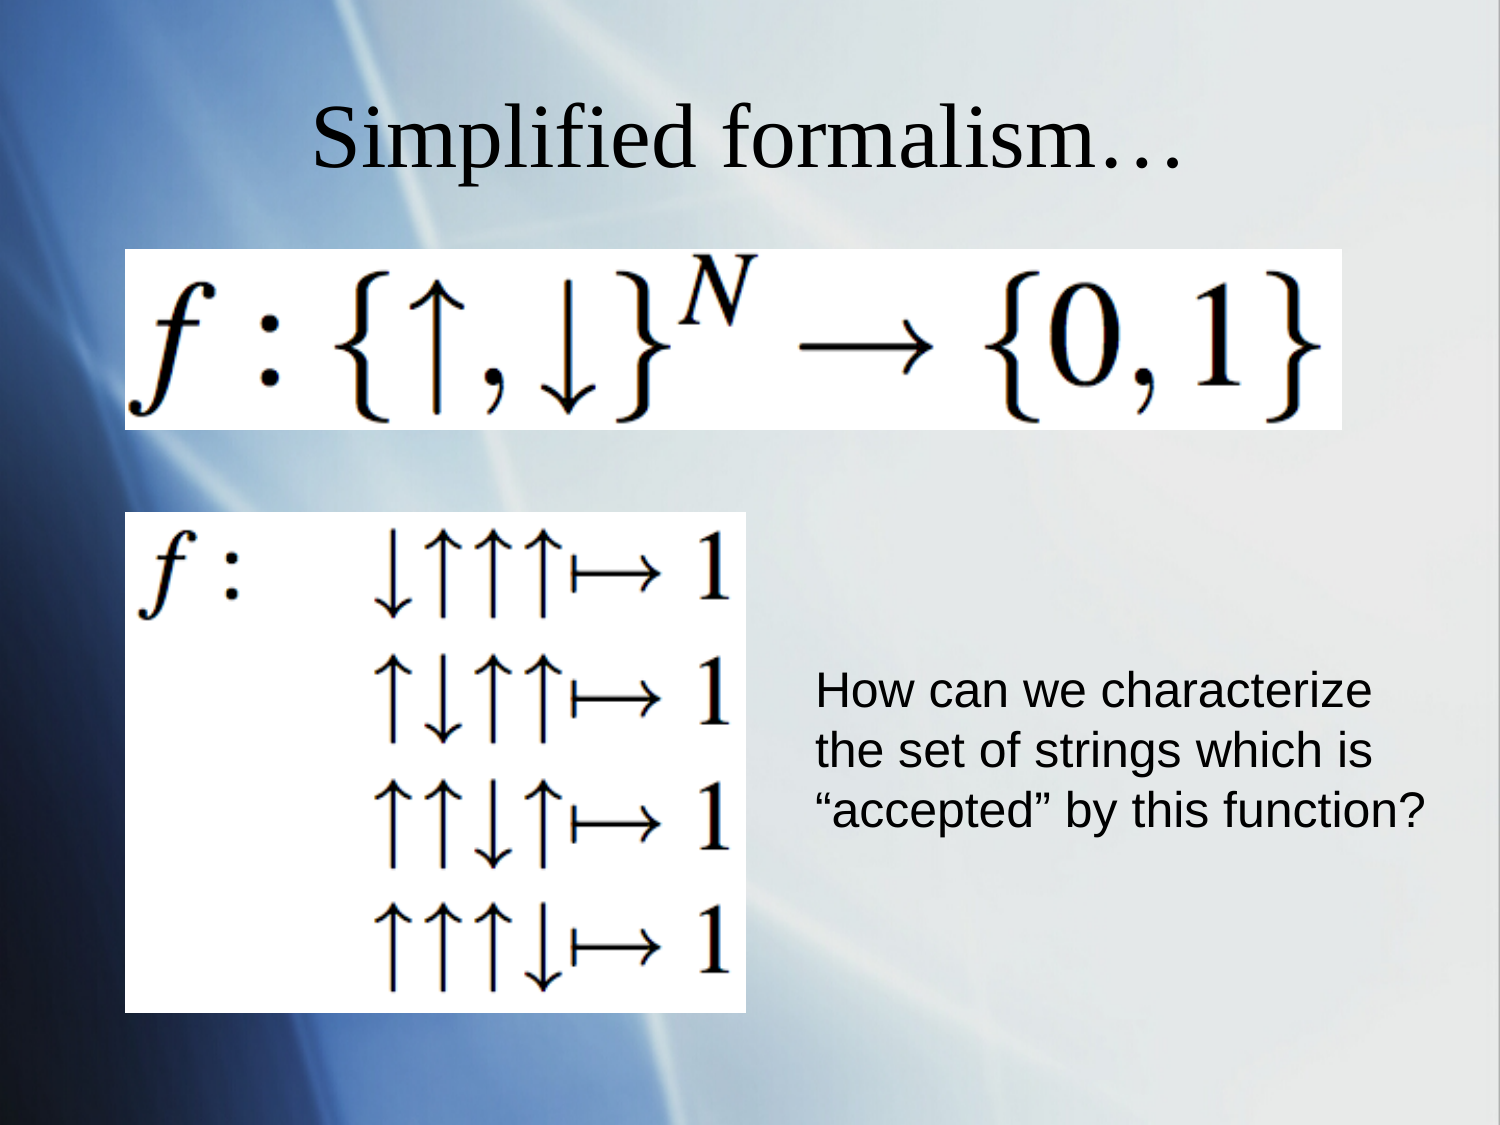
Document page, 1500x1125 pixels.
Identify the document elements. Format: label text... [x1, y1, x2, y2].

text_box How can we characterize the set of strings which is “accepted” by this function? [800, 649, 1442, 846]
picture [0, 0, 1500, 1125]
title Simplified formalism… [112, 37, 1388, 225]
